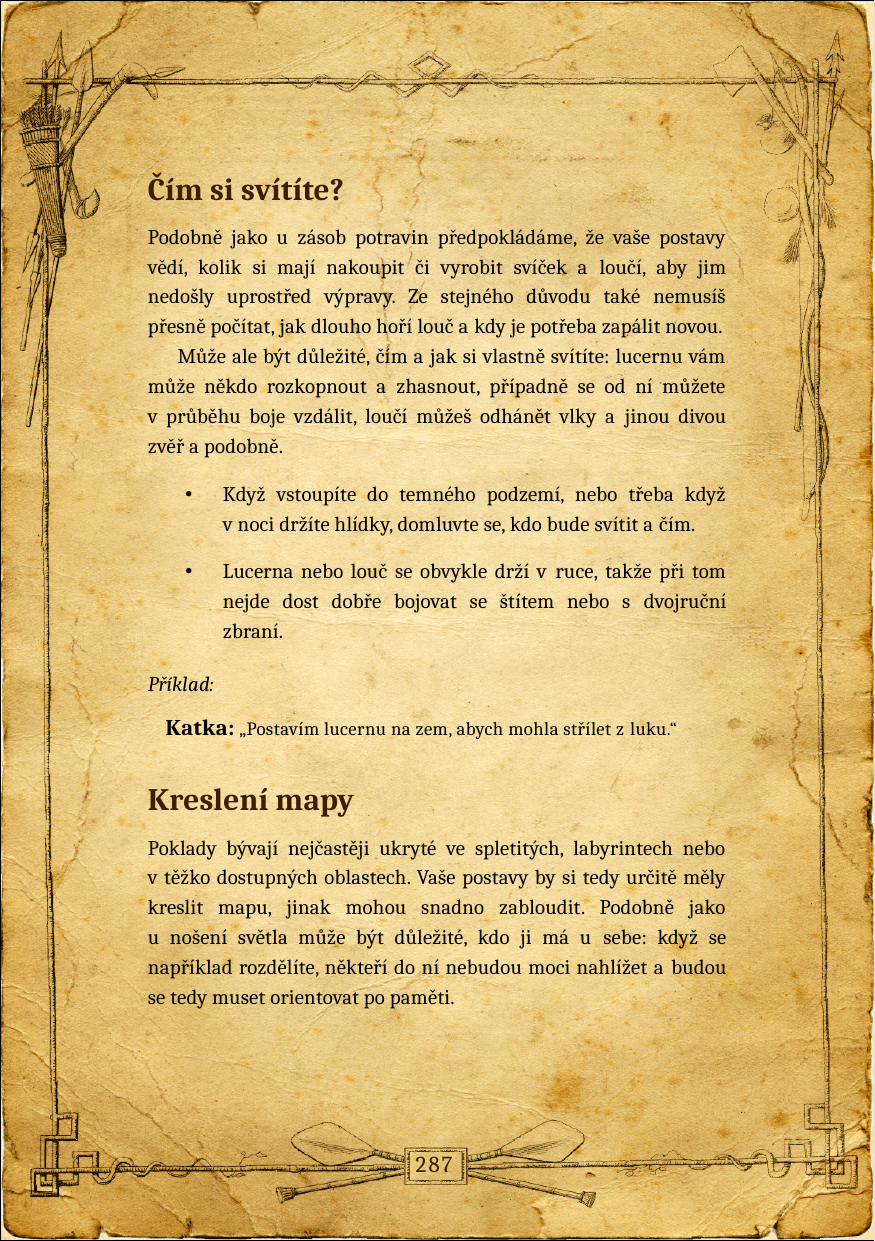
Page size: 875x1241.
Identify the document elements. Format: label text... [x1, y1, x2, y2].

list Lucerna nebo louč se obvykle drží v⁠ ruce, takže při tom nejde dost dobře bojovat se štítem nebo s⁠ dvojruční zbraní. [185, 560, 726, 643]
text Příklad: [148, 673, 726, 697]
text Poklady bývají nejčastěji ukryté ve spletitých, labyrintech nebo v⁠ těžko dostupných oblastech. Vaše postavy by si tedy určitě měly kreslit mapu, jinak mohou snadno zabloudit. Podobně jako u⁠ nošení světla může být důležité, kdo ji má u⁠ sebe: když se například rozdělíte, někteří do ní nebudou moci nahlížet a⁠ budou se tedy muset orientovat po paměti. [148, 836, 726, 1009]
list Když vstoupíte do temného podzemí, nebo třeba když v⁠ noci držíte hlídky, domluvte se, kdo bude svítit a⁠ čím. [185, 482, 726, 536]
text Katka: „Postavím lucernu na zem, abych mohla střílet z⁠ luku.“ [165, 715, 726, 741]
subtitle Čím si svítíte? [148, 172, 726, 208]
picture [1, 1, 874, 1240]
text Podobně jako u⁠ zásob potravin předpokládáme, že vaše postavy vědí, kolik si mají nakoupit či vyrobit svíček a⁠ loučí, aby jim nedošly uprostřed výpravy. Ze stejného důvodu také nemusíš přesně počítat, jak dlouho hoří louč a⁠ kdy je potřeba zapálit novou. Může ale být důležité, čím a⁠ jak si vlastně svítíte: lucernu vám může někdo rozkopnout a⁠ zhasnout, případně se od ní můžete v⁠ průběhu boje vzdálit, loučí můžeš odhánět vlky a⁠ jinou divou zvěř a⁠ podobně. [148, 225, 726, 459]
subtitle Kreslení mapy [148, 782, 726, 818]
